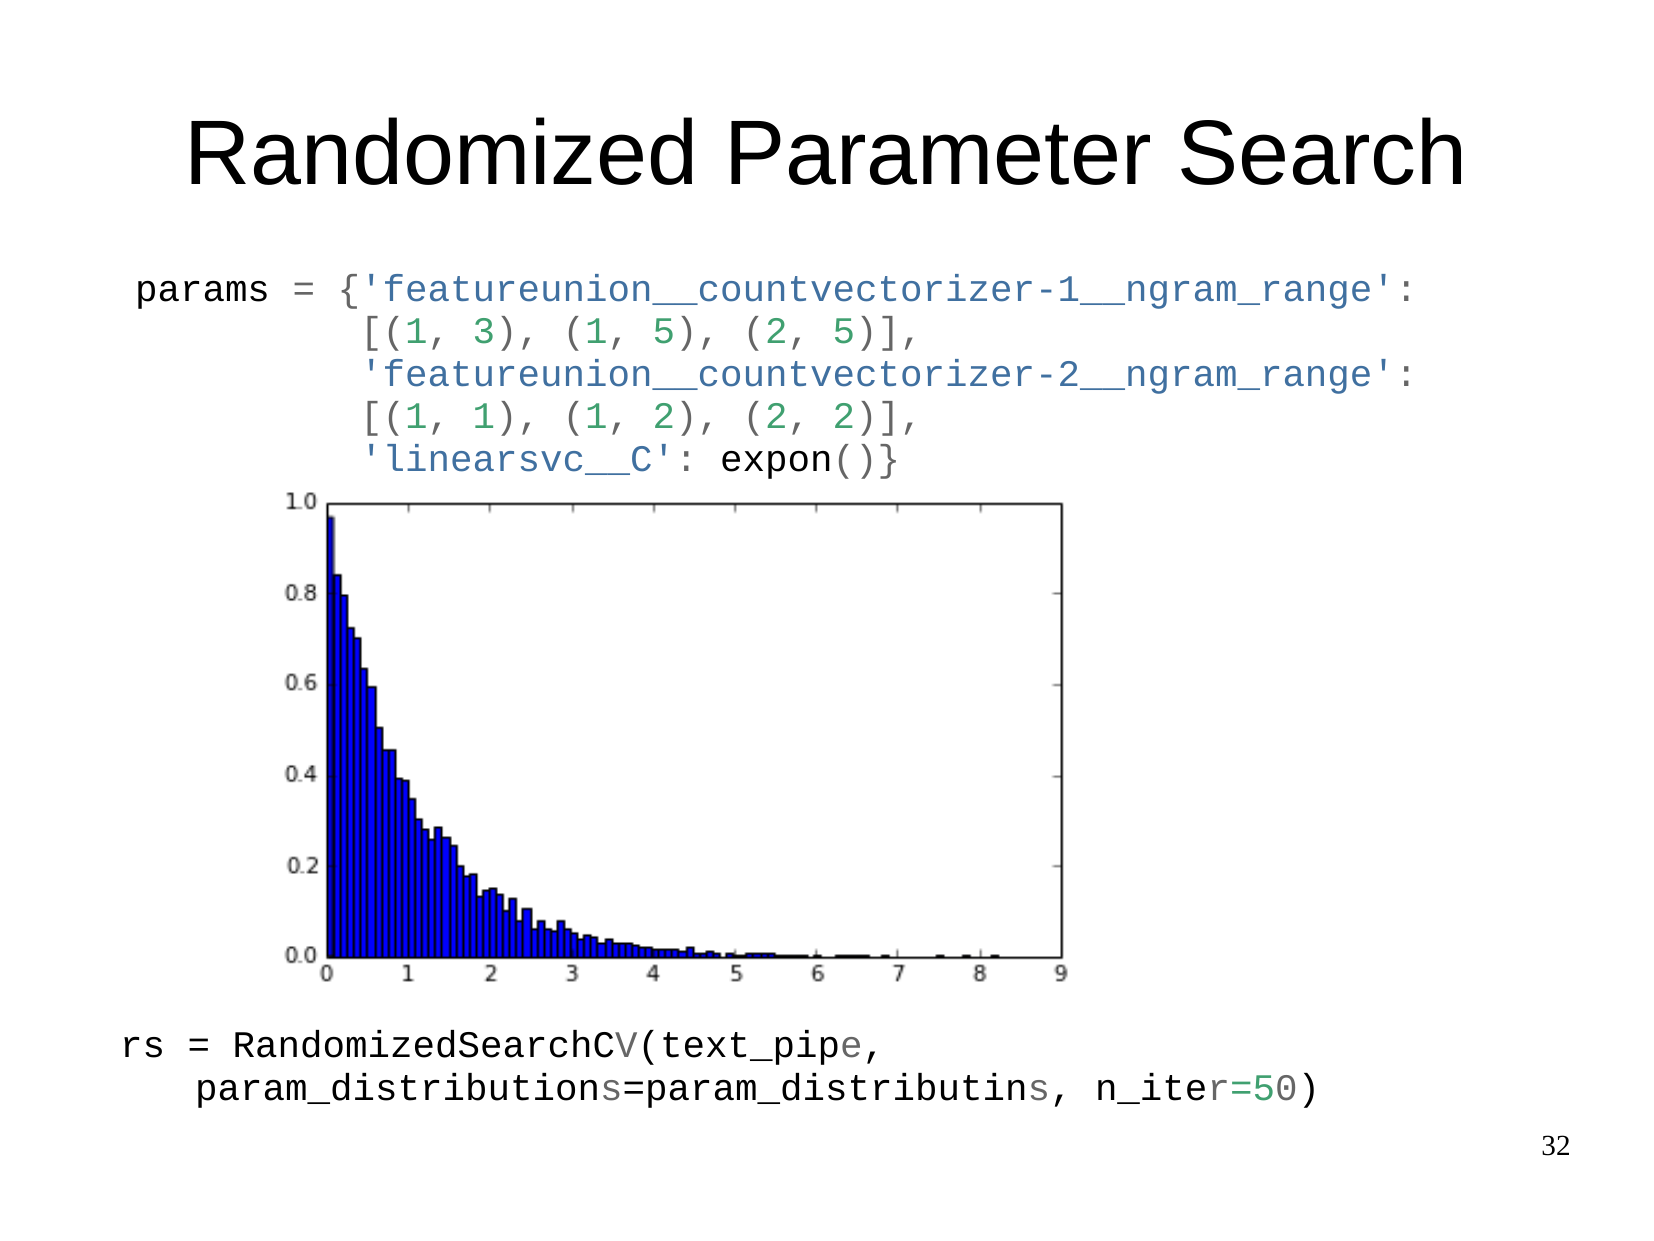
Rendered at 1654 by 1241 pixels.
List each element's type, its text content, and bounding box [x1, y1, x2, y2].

picture [270, 479, 1081, 1000]
text_box params = {'featureunion__countvectorizer-1__ngram_range': [(1, 3), (1, 5), (2, 5)], 'featureunion__countvectorizer-2__ngram_range': [(1, 1), (1, 2), (2, 2)], 'linearsvc__C': expon()} [135, 270, 1486, 484]
title Randomized Parameter Search [82, 49, 1571, 257]
text_box rs = RandomizedSearchCV(text_pipe, param_distributions=param_distributins, n_iter=50) [120, 984, 1584, 1113]
